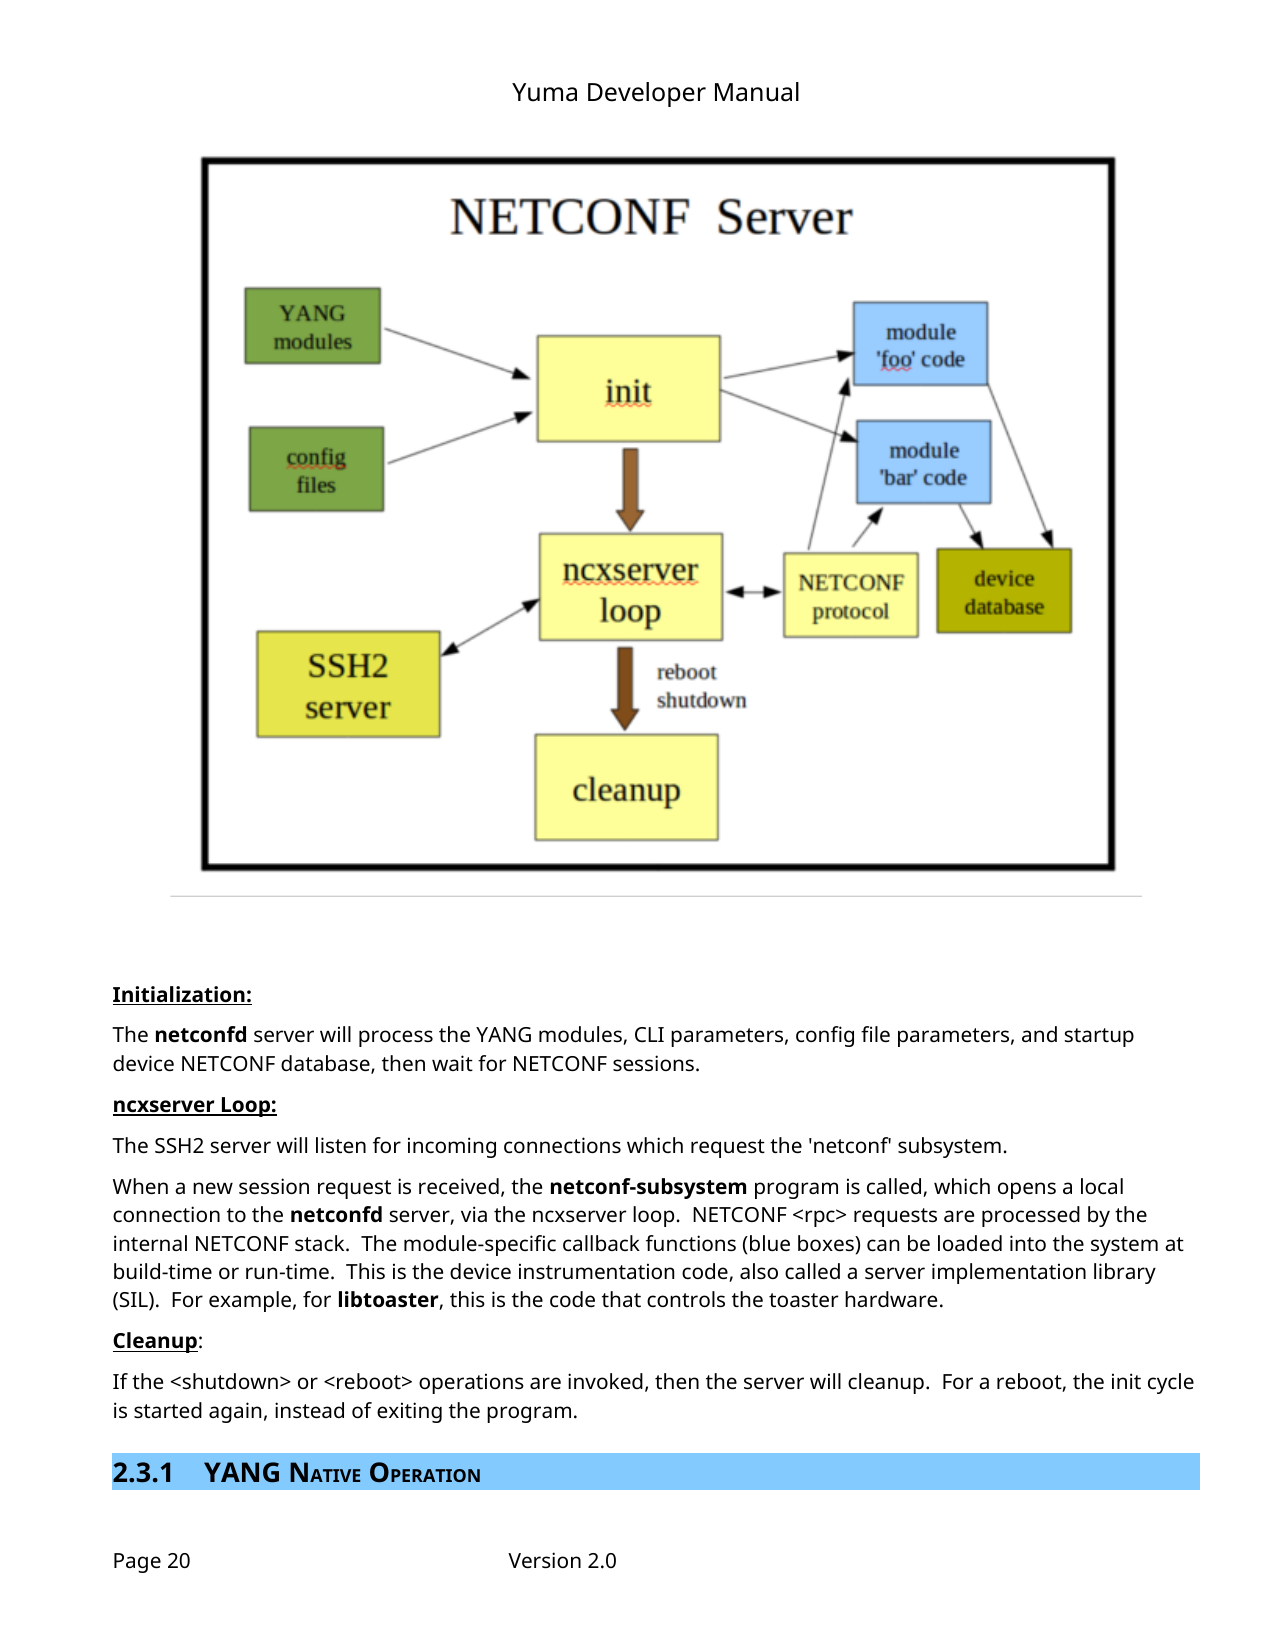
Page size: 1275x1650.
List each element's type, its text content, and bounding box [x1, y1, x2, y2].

picture [170, 138, 1143, 898]
text The netconfd server will process the YANG modules, CLI parameters, config file parameters, and startup device NETCONF database, then wait for NETCONF sessions. [112, 1021, 1200, 1077]
text The SSH2 server will listen for incoming connections which request the 'netconf' subsystem. [112, 1131, 1200, 1159]
text If the <shutdown> or <reboot> operations are invoked, then the server will cleanup. For a reboot, the init cycle is started again, instead of exiting the program. [112, 1367, 1200, 1424]
text Initialization: [112, 980, 1200, 1008]
subtitle YANG Native Operation [112, 1453, 1200, 1490]
text When a new session request is received, the netconf-subsystem program is called, which opens a local connection to the netconfd server, via the ncxserver loop. NETCONF <rpc> requests are processed by the internal NETCONF stack. The module-specific callback functions (blue boxes) can be loaded into the system at build-time or run-time. This is the device instrumentation code, also called a server implementation library (SIL). For example, for libtoaster, this is the code that controls the toaster hardware. [112, 1172, 1200, 1314]
text ncxserver Loop: [112, 1090, 1200, 1118]
text Cleanup: [112, 1327, 1200, 1355]
